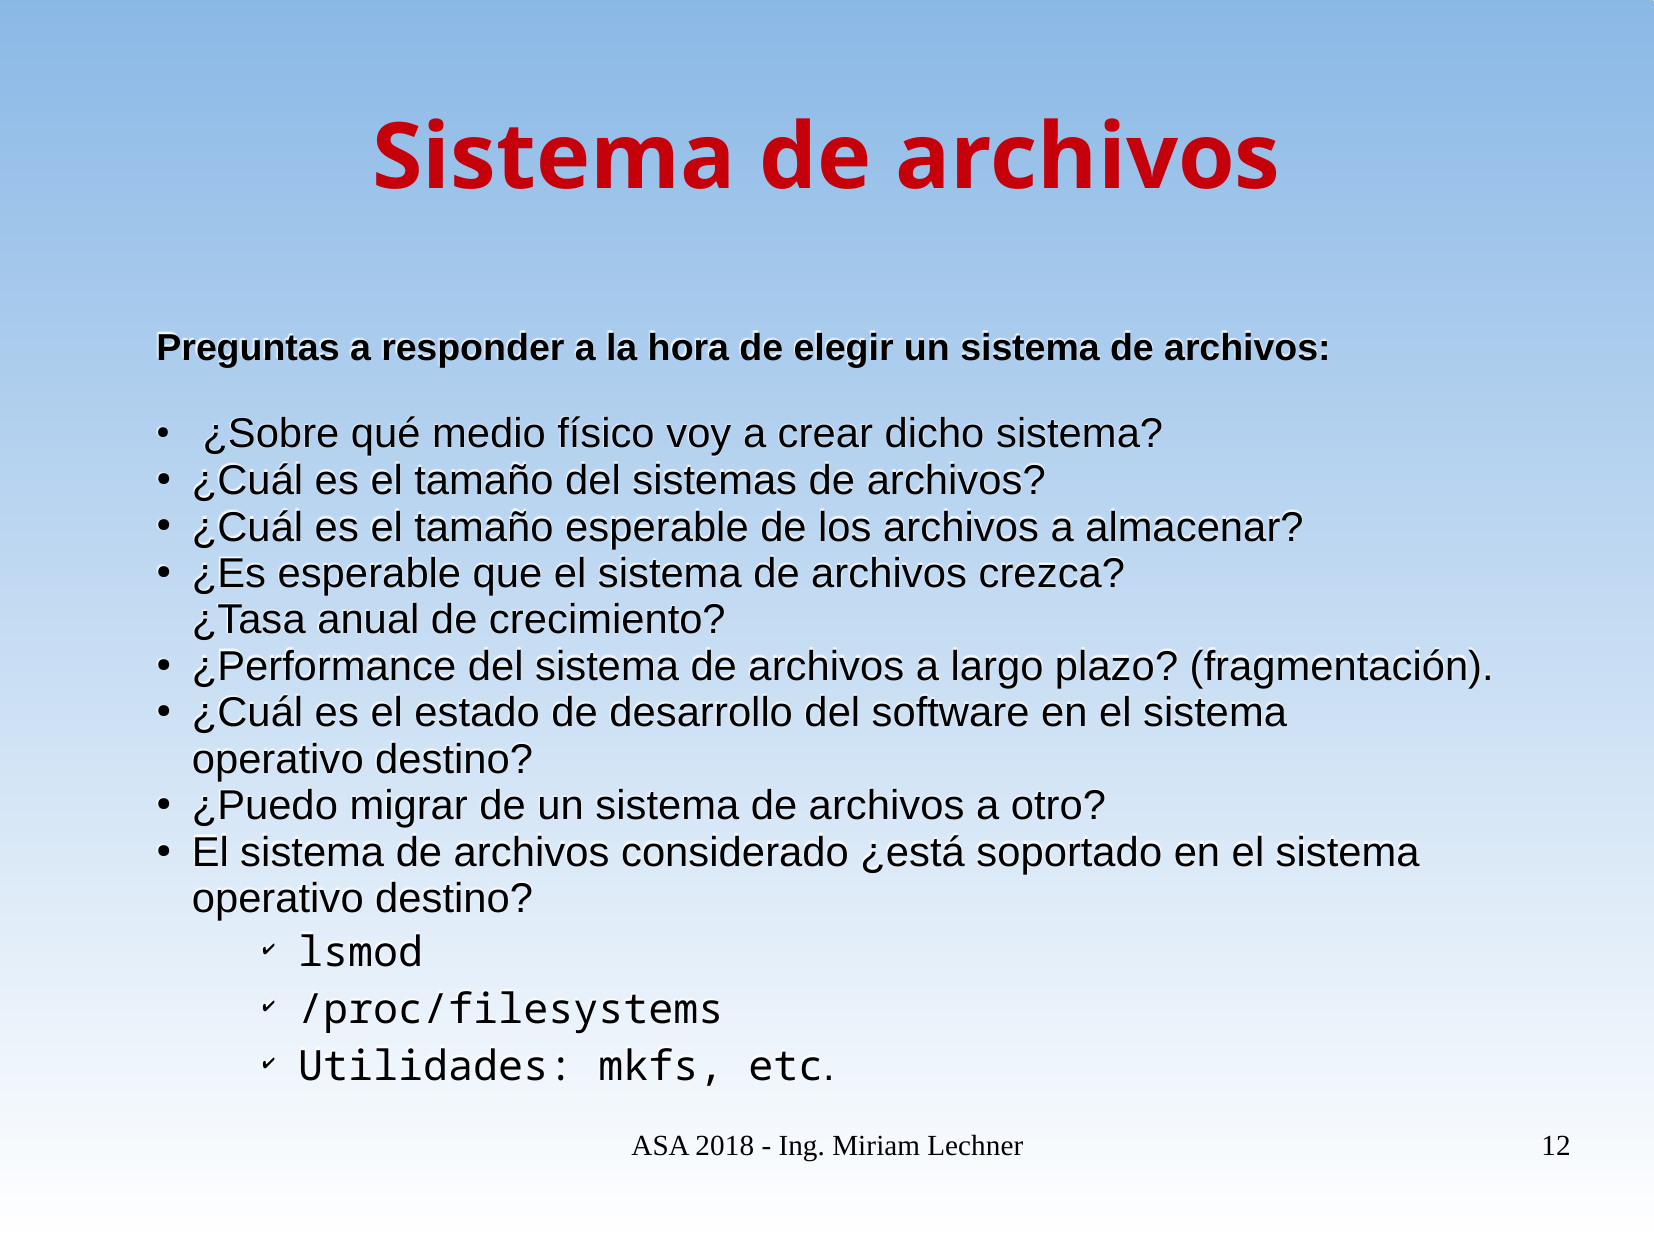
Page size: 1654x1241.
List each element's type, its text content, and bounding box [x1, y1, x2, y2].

text_box Preguntas a responder a la hora de elegir un sistema de archivos: ¿Sobre qué medio físico voy a crear dicho sistema? ¿Cuál es el tamaño del sistemas de archivos? ¿Cuál es el tamaño esperable de los archivos a almacenar? ¿Es esperable que el sistema de archivos crezca? ¿Tasa anual de crecimiento? ¿Performance del sistema de archivos a largo plazo? (fragmentación). ¿Cuál es el estado de desarrollo del software en el sistema operativo destino? ¿Puedo migrar de un sistema de archivos a otro? El sistema de archivos considerado ¿está soportado en el sistema operativo destino? lsmod /proc/filesystems Utilidades: mkfs, etc. [141, 318, 1532, 1078]
title Sistema de archivos [82, 49, 1571, 257]
